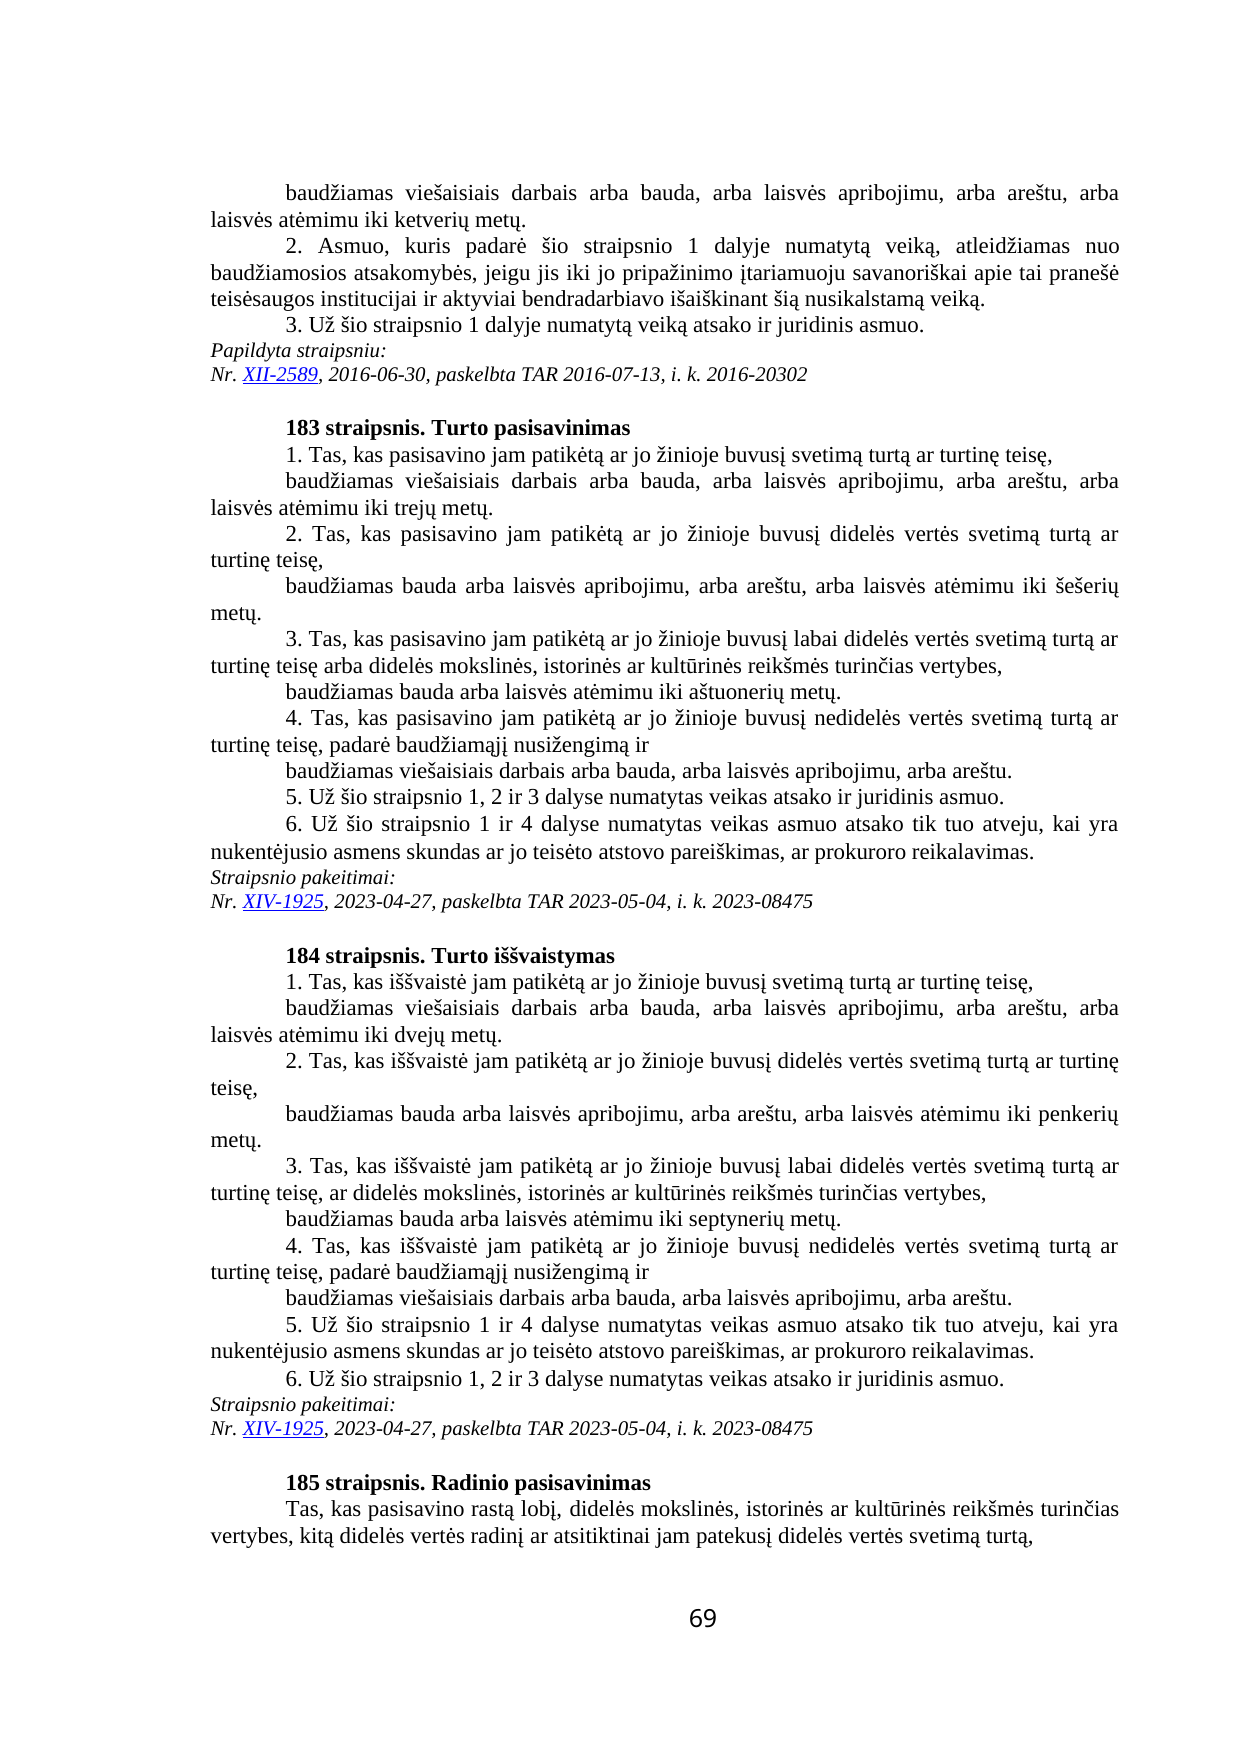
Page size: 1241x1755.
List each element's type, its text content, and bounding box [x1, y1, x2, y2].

text Nr. XII-2589, 2016-06-30, paskelbta TAR 2016-07-13, i. k. 2016-20302 [210, 362, 1120, 386]
text baudžiamas viešaisiais darbais arba bauda, arba laisvės apribojimu, arba areštu, arba laisvės atėmimu iki ketverių metų. [210, 179, 1120, 232]
text Straipsnio pakeitimai: [210, 1392, 1120, 1416]
text 3. Tas, kas iššvaistė jam patikėtą ar jo žinioje buvusį labai didelės vertės svetimą turtą ar turtinę teisę, ar didelės mokslinės, istorinės ar kultūrinės reikšmės turinčias vertybes, [210, 1153, 1120, 1205]
text Papildyta straipsniu: [210, 338, 1120, 362]
text Tas, kas pasisavino rastą lobį, didelės mokslinės, istorinės ar kultūrinės reikšmės turinčias vertybes, kitą didelės vertės radinį ar atsitiktinai jam patekusį didelės vertės svetimą turtą, [210, 1495, 1120, 1548]
text 183 straipsnis. Turto pasisavinimas [210, 414, 1120, 441]
text 6. Už šio straipsnio 1 ir 4 dalyse numatytas veikas asmuo atsako tik tuo atveju, kai yra nukentėjusio asmens skundas ar jo teisėto atstovo pareiškimas, ar prokuroro reikalavimas. [210, 810, 1120, 865]
text 6. Už šio straipsnio 1, 2 ir 3 dalyse numatytas veikas atsako ir juridinis asmuo. [210, 1363, 1120, 1392]
text baudžiamas bauda arba laisvės apribojimu, arba areštu, arba laisvės atėmimu iki penkerių metų. [210, 1100, 1120, 1153]
text 2. Tas, kas iššvaistė jam patikėtą ar jo žinioje buvusį didelės vertės svetimą turtą ar turtinę teisę, [210, 1047, 1120, 1100]
text 1. Tas, kas iššvaistė jam patikėtą ar jo žinioje buvusį svetimą turtą ar turtinę teisę, [210, 968, 1120, 994]
text baudžiamas viešaisiais darbais arba bauda, arba laisvės apribojimu, arba areštu, arba laisvės atėmimu iki trejų metų. [210, 467, 1120, 520]
text Straipsnio pakeitimai: [210, 865, 1120, 889]
text 4. Tas, kas iššvaistė jam patikėtą ar jo žinioje buvusį nedidelės vertės svetimą turtą ar turtinę teisę, padarė baudžiamąjį nusižengimą ir [210, 1232, 1120, 1284]
text Nr. XIV-1925, 2023-04-27, paskelbta TAR 2023-05-04, i. k. 2023-08475 [210, 889, 1120, 913]
text 2. Tas, kas pasisavino jam patikėtą ar jo žinioje buvusį didelės vertės svetimą turtą ar turtinę teisę, [210, 520, 1120, 573]
text baudžiamas viešaisiais darbais arba bauda, arba laisvės apribojimu, arba areštu, arba laisvės atėmimu iki dvejų metų. [210, 994, 1120, 1047]
text 2. Asmuo, kuris padarė šio straipsnio 1 dalyje numatytą veiką, atleidžiamas nuo baudžiamosios atsakomybės, jeigu jis iki jo pripažinimo įtariamuoju savanoriškai apie tai pranešė teisėsaugos institucijai ir aktyviai bendradarbiavo išaiškinant šią nusikalstamą veiką. [210, 232, 1120, 311]
text baudžiamas viešaisiais darbais arba bauda, arba laisvės apribojimu, arba areštu. [210, 1284, 1120, 1311]
text 1. Tas, kas pasisavino jam patikėtą ar jo žinioje buvusį svetimą turtą ar turtinę teisę, [210, 441, 1120, 467]
text 5. Už šio straipsnio 1 ir 4 dalyse numatytas veikas asmuo atsako tik tuo atveju, kai yra nukentėjusio asmens skundas ar jo teisėto atstovo pareiškimas, ar prokuroro reikalavimas. [210, 1311, 1120, 1363]
text baudžiamas bauda arba laisvės apribojimu, arba areštu, arba laisvės atėmimu iki šešerių metų. [210, 573, 1120, 625]
text 4. Tas, kas pasisavino jam patikėtą ar jo žinioje buvusį nedidelės vertės svetimą turtą ar turtinę teisę, padarė baudžiamąjį nusižengimą ir [210, 704, 1120, 757]
text 3. Už šio straipsnio 1 dalyje numatytą veiką atsako ir juridinis asmuo. [210, 311, 1120, 338]
text 184 straipsnis. Turto iššvaistymas [210, 942, 1120, 968]
text 185 straipsnis. Radinio pasisavinimas [210, 1469, 1120, 1495]
text Nr. XIV-1925, 2023-04-27, paskelbta TAR 2023-05-04, i. k. 2023-08475 [210, 1416, 1120, 1440]
text baudžiamas bauda arba laisvės atėmimu iki aštuonerių metų. [210, 678, 1120, 704]
text 3. Tas, kas pasisavino jam patikėtą ar jo žinioje buvusį labai didelės vertės svetimą turtą ar turtinę teisę arba didelės mokslinės, istorinės ar kultūrinės reikšmės turinčias vertybes, [210, 625, 1120, 678]
text 5. Už šio straipsnio 1, 2 ir 3 dalyse numatytas veikas atsako ir juridinis asmuo. [210, 783, 1120, 810]
text baudžiamas bauda arba laisvės atėmimu iki septynerių metų. [210, 1205, 1120, 1232]
text baudžiamas viešaisiais darbais arba bauda, arba laisvės apribojimu, arba areštu. [210, 757, 1120, 783]
